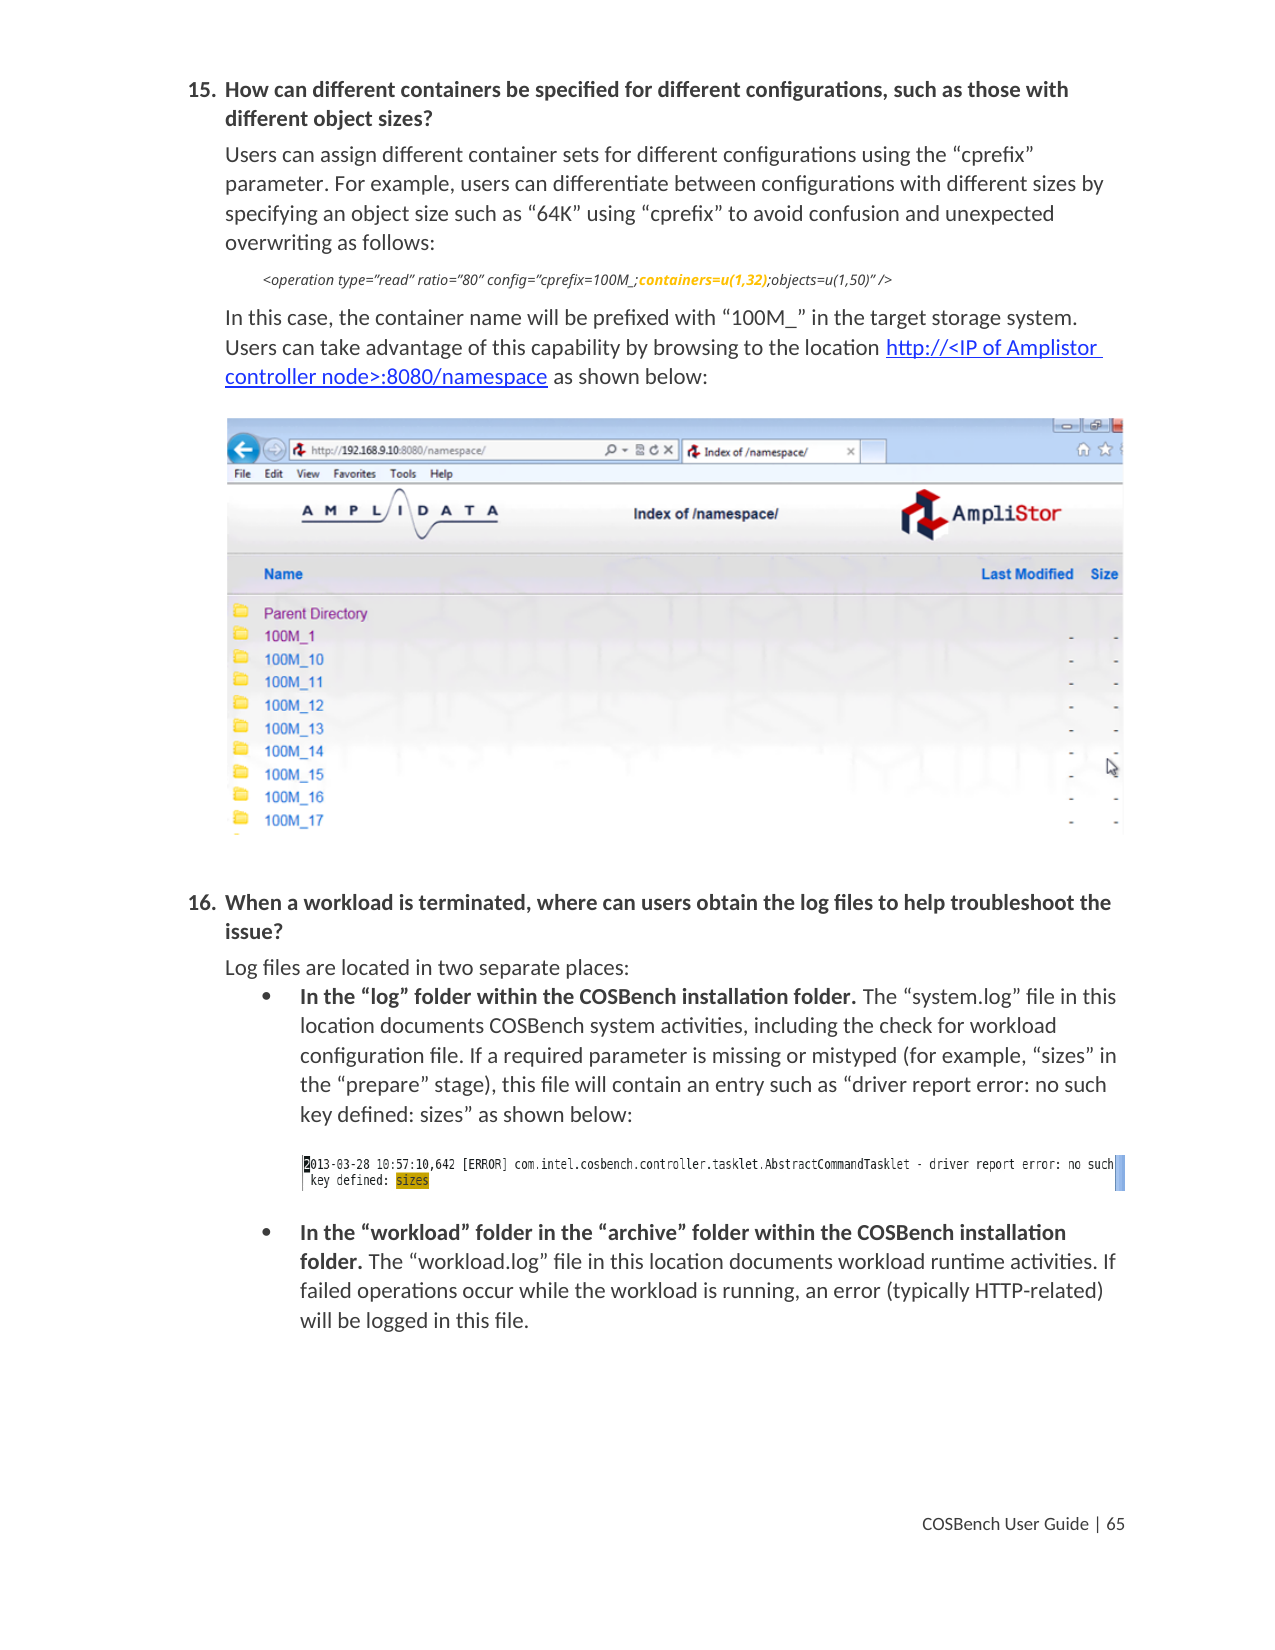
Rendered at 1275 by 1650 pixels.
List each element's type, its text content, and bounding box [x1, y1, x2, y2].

list In the “log” folder within the COSBench installation folder. The “system.log” file in this location documents COSBench system activities, including the check for workload configuration file. If a required parameter is missing or mistyped (for example, “sizes” in the “prepare” stage), this file will contain an entry such as “driver report error: no such key defined: sizes” as shown below: [262, 982, 1125, 1128]
text In this case, the container name will be prefixed with “100M_” in the target storage system. Users can take advantage of this capability by browsing to the location http://<IP of Amplistor controller node>:8080/namespace as shown below: [225, 303, 1125, 390]
text Users can assign different container sets for different configurations using the “cprefix” parameter. For example, users can differentiate between configurations with different sizes by specifying an object size such as “64K” using “cprefix” to avoid confusion and unexpected overwriting as follows: [225, 140, 1125, 256]
text Log files are located in two separate places: [225, 953, 1125, 981]
list When a workload is terminated, where can users obtain the log files to help troubleshoot the issue? [187, 888, 1125, 945]
list How can different containers be specified for different configurations, such as those with different object sizes? [187, 75, 1125, 132]
list <operation type=”read” ratio=”80” config=”cprefix=100M_;containers=u(1,32);objects=u(1,50)” /> [262, 270, 1125, 290]
list In the “workload” folder in the “archive” folder within the COSBench installation folder. The “workload.log” file in this location documents workload runtime activities. If failed operations occur while the workload is running, an error (typically HTTP-related) will be logged in this file. [262, 1218, 1125, 1334]
